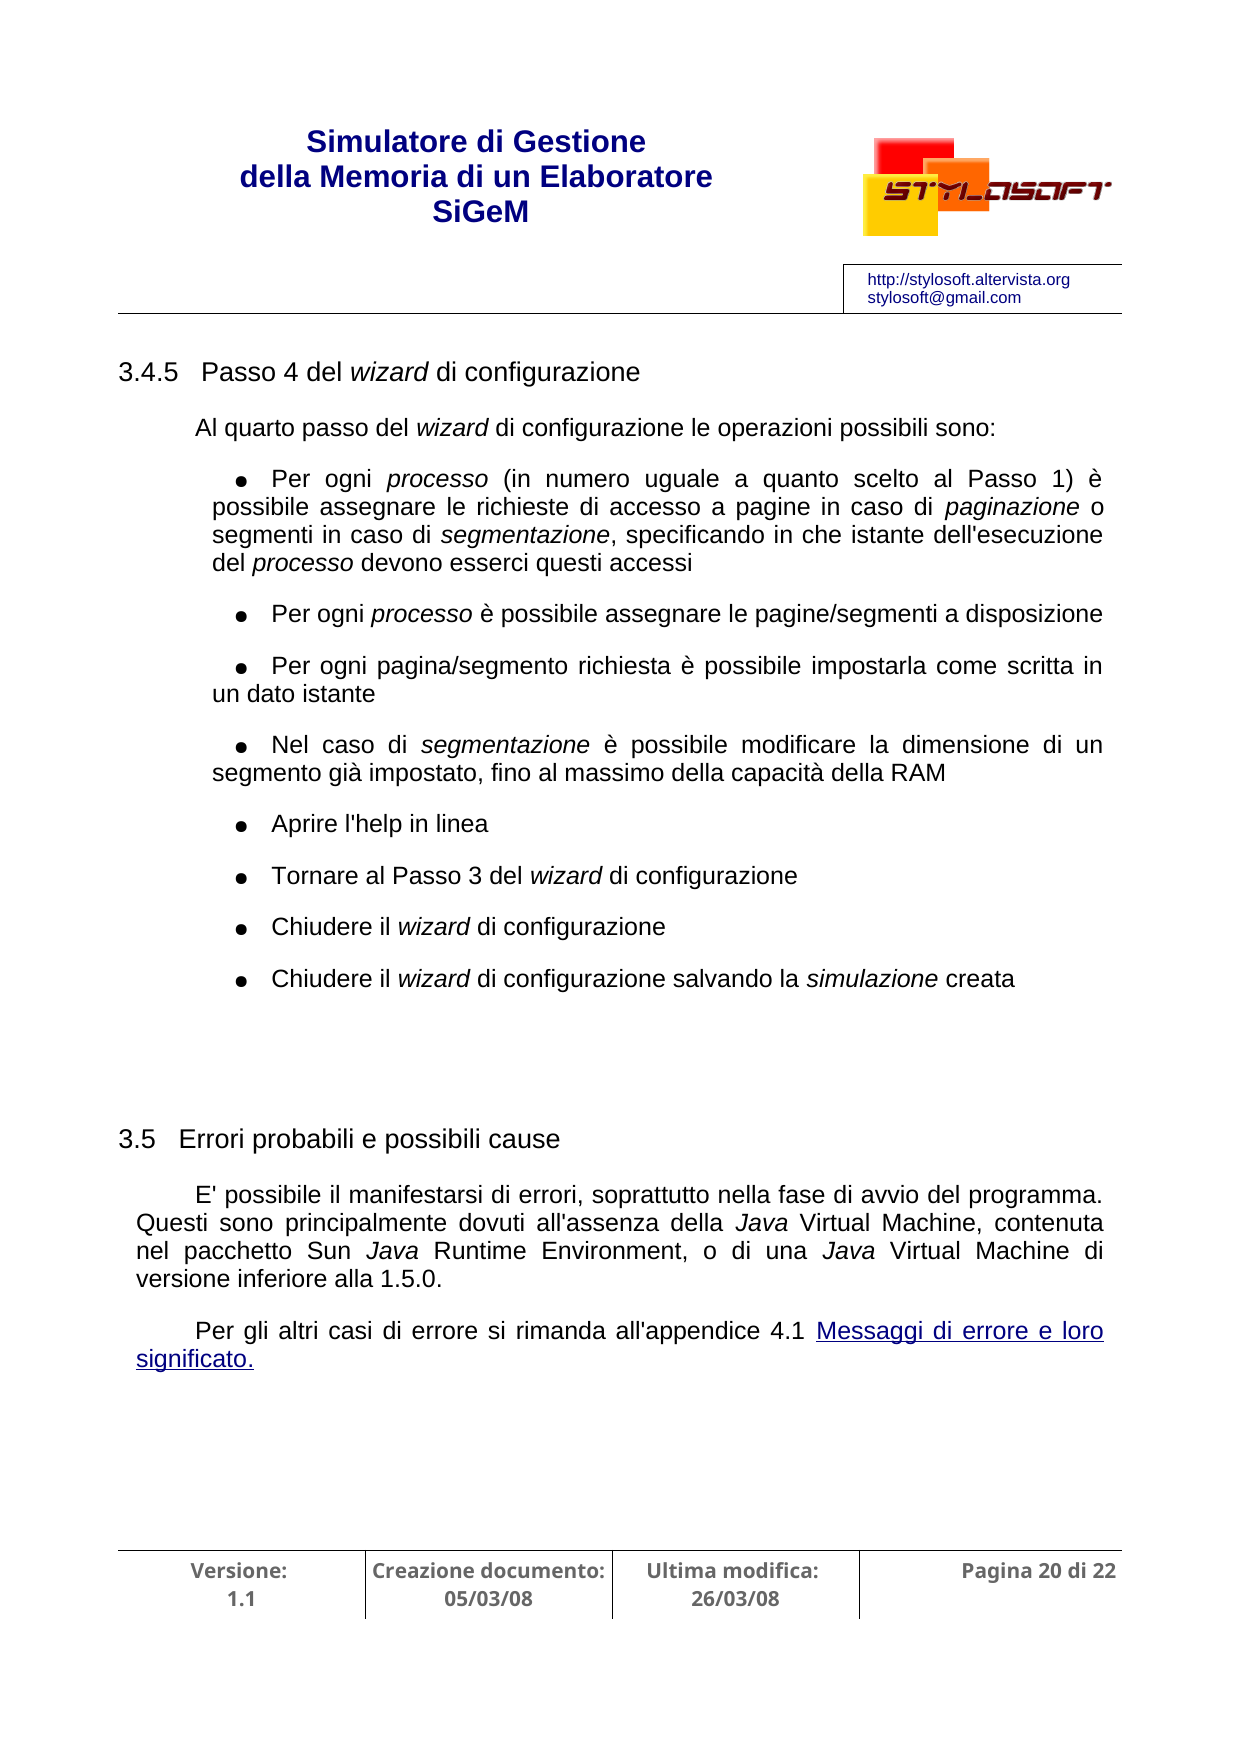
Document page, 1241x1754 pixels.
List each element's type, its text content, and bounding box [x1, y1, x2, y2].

list Per ogni processo (in numero uguale a quanto scelto al Passo 1) è possibile assegnare le richieste di accesso a pagine in caso di paginazione o segmenti in caso di segmentazione, specificando in che istante dell'esecuzione del processo devono esserci questi accessi [174, 465, 1104, 576]
list Chiudere il wizard di configurazione salvando la simulazione creata [174, 964, 1104, 992]
text Per gli altri casi di errore si rimanda all'appendice 4.1 Messaggi di errore e loro significato. [136, 1316, 1104, 1372]
subtitle Errori probabili e possibili cause [118, 1124, 1122, 1155]
list Aprire l'help in linea [174, 810, 1104, 838]
list Chiudere il wizard di configurazione [174, 913, 1104, 941]
text E' possibile il manifestarsi di errori, soprattutto nella fase di avvio del programma. Questi sono principalmente dovuti all'assenza della Java Virtual Machine, contenuta nel pacchetto Sun Java Runtime Environment, o di una Java Virtual Machine di versione inferiore alla 1.5.0. [136, 1181, 1104, 1293]
text Al quarto passo del wizard di configurazione le operazioni possibili sono: [136, 413, 1104, 441]
list Nel caso di segmentazione è possibile modificare la dimensione di un segmento già impostato, fino al massimo della capacità della RAM [174, 731, 1104, 787]
list Per ogni processo è possibile assegnare le pagine/segmenti a disposizione [174, 600, 1104, 628]
picture [848, 123, 1117, 247]
list Per ogni pagina/segmento richiesta è possibile impostarla come scritta in un dato istante [174, 651, 1104, 707]
subtitle Passo 4 del wizard di configurazione [118, 356, 1122, 387]
list Tornare al Passo 3 del wizard di configurazione [174, 862, 1104, 889]
